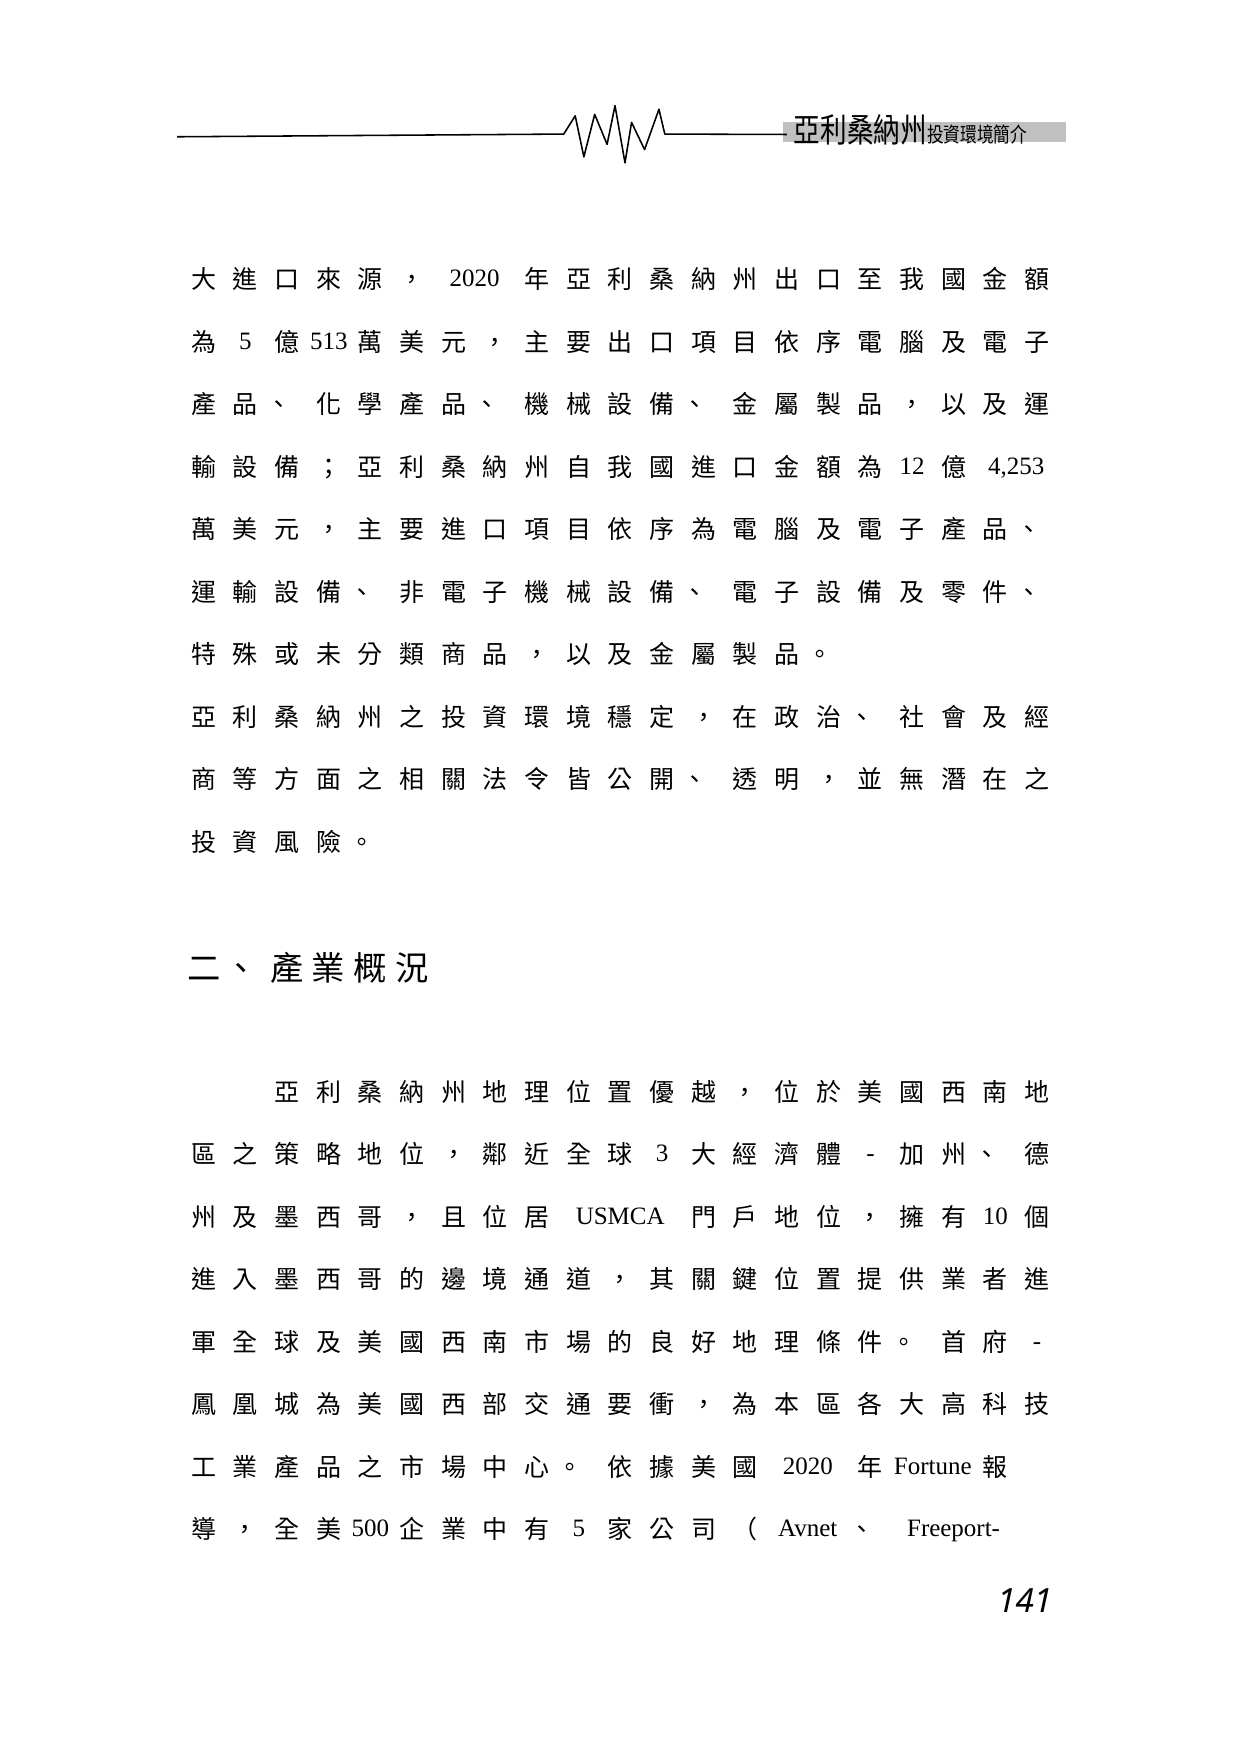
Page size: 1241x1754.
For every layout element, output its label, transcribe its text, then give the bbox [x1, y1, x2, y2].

text 亞利桑納州地理位置優越，位於美國西南地區之策略地位，鄰近全球3大經濟體-加州、德州及墨西哥，且位居USMCA門戶地位，擁有10個進入墨西哥的邊境通道，其關鍵位置提供業者進軍全球及美國西南市場的良好地理條件。首府-鳳凰城為美國西部交通要衝，為本區各大高科技工業產品之市場中心。依據美國2020年Fortune報導，全美500企業中有5家公司（Avnet、Freeport- [183, 1049, 1058, 1549]
text 二、產業概況 [183, 924, 1058, 986]
text 大進口來源，2020年亞利桑納州出口至我國金額為5億513萬美元，主要出口項目依序電腦及電子產品、化學產品、機械設備、金屬製品，以及運輸設備；亞利桑納州自我國進口金額為12億4,253萬美元，主要進口項目依序為電腦及電子產品、運輸設備、非電子機械設備、電子設備及零件、特殊或未分類商品，以及金屬製品。 亞利桑納州之投資環境穩定，在政治、社會及經商等方面之相關法令皆公開、透明，並無潛在之投資風險。 [183, 236, 1058, 861]
